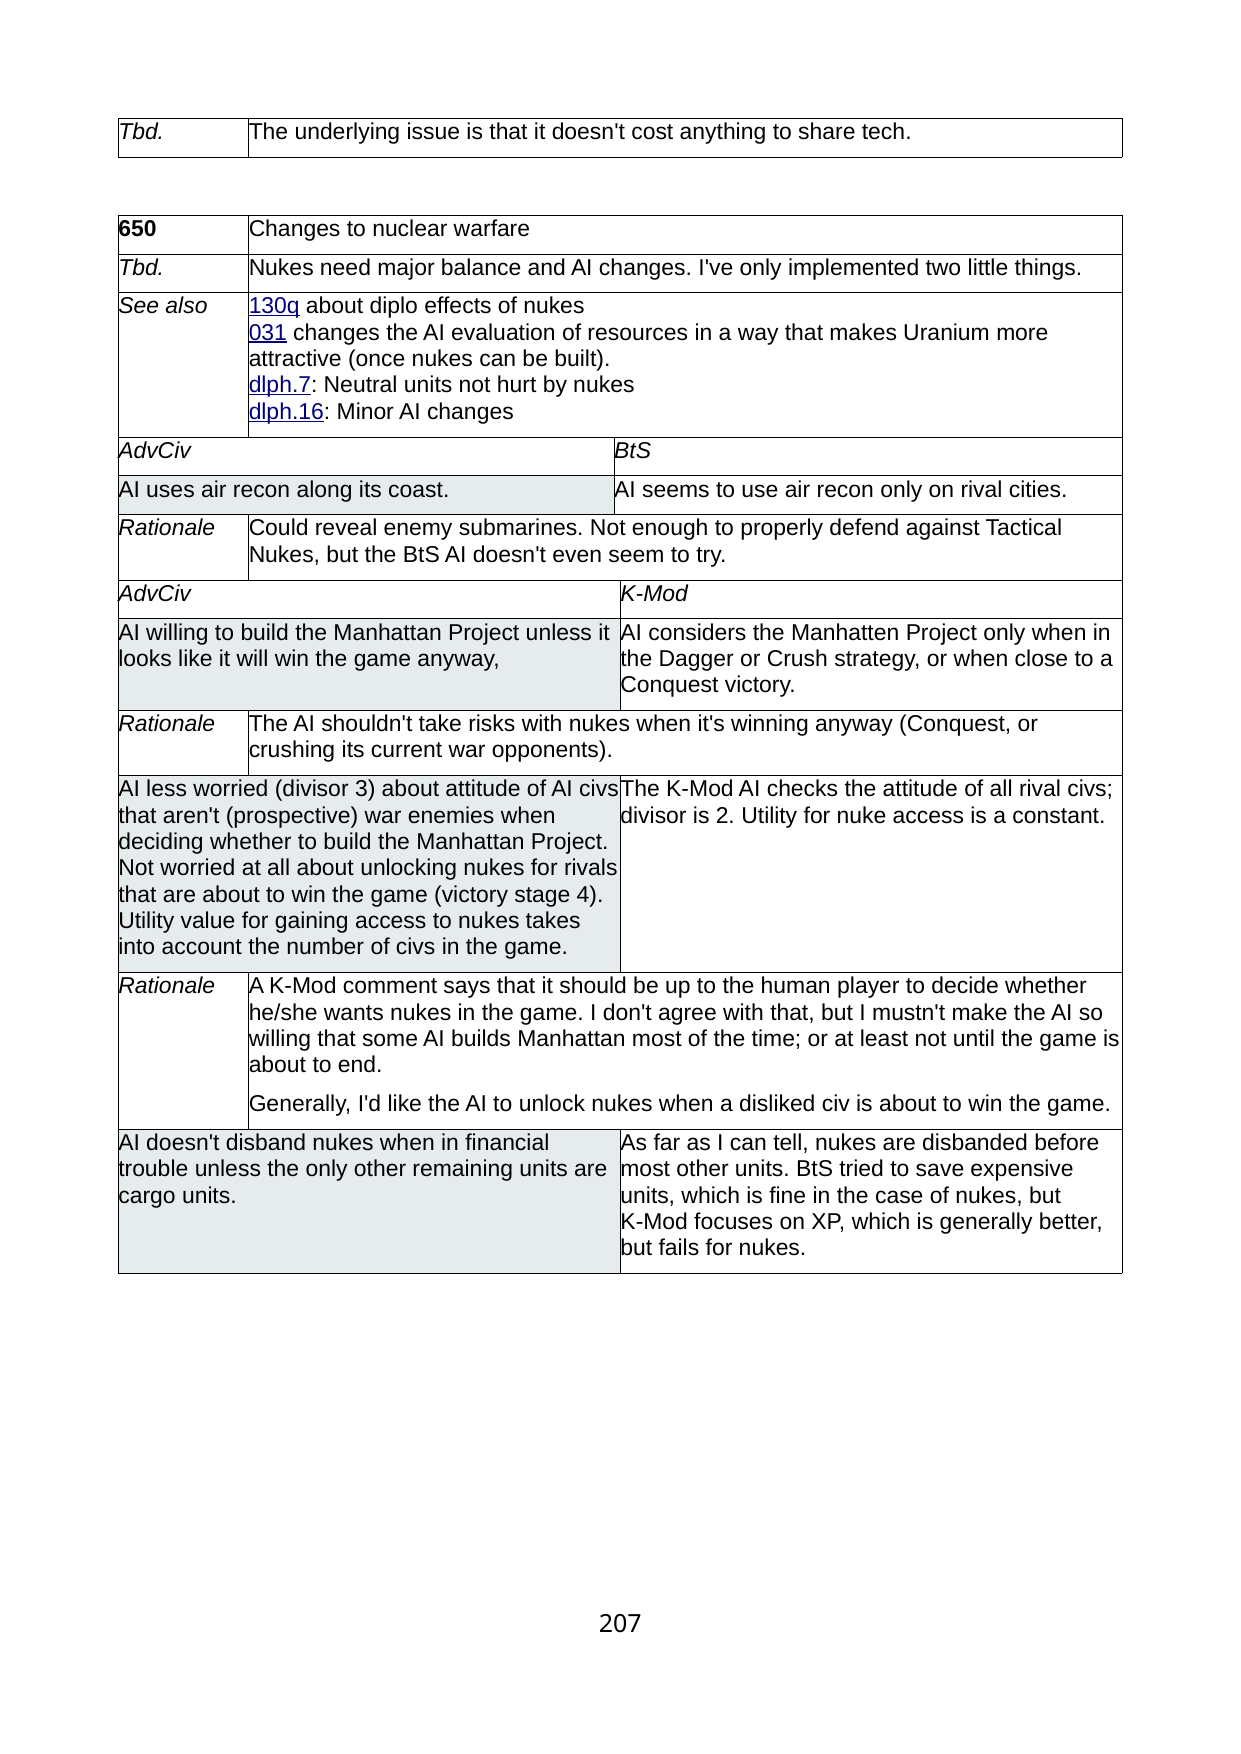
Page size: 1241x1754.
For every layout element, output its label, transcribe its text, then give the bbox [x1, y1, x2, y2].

table_cell AI seems to use air recon only on rival cities. [615, 476, 1122, 514]
table_cell AdvCiv [119, 581, 620, 618]
table_cell As far as I can tell, nukes are disbanded before most other units. BtS tried to save expensive units, which is fine in the case of nukes, but K‑Mod focuses on XP, which is generally better, but fails for nukes. [621, 1130, 1122, 1273]
table_cell AdvCiv [119, 438, 614, 475]
table_cell BtS [615, 438, 1122, 475]
table_cell Tbd. [119, 119, 248, 157]
table_cell Rationale [119, 515, 248, 579]
table_cell AI willing to build the Manhattan Project unless it looks like it will win the game anyway, [119, 619, 620, 710]
table_header Changes to nuclear warfare [249, 216, 1122, 253]
table_cell AI less worried (divisor 3) about attitude of AI civs that aren't (prospective) war enemies when deciding whether to build the Manhattan Project. Not worried at all about unlocking nukes for rivals that are about to win the game (victory stage 4). Utility value for gaining access to nukes takes into account the number of civs in the game. [119, 776, 620, 972]
table_cell AI uses air recon along its coast. [119, 476, 614, 514]
table_cell Could reveal enemy submarines. Not enough to properly defend against Tactical Nukes, but the BtS AI doesn't even seem to try. [249, 515, 1122, 579]
table_cell Rationale [119, 711, 248, 775]
table_cell The AI shouldn't take risks with nukes when it's winning anyway (Conquest, or crushing its current war opponents). [249, 711, 1122, 775]
table_cell A K-Mod comment says that it should be up to the human player to decide whether he/she wants nukes in the game. I don't agree with that, but I mustn't make the AI so willing that some AI builds Manhattan most of the time; or at least not until the game is about to end. Generally, I'd like the AI to unlock nukes when a disliked civ is about to win the game. [249, 973, 1122, 1129]
table_header 650 [119, 216, 248, 253]
table_cell 130q about diplo effects of nukes 031 changes the AI evaluation of resources in a way that makes Uranium more attractive (once nukes can be built). dlph.7: Neutral units not hurt by nukes dlph.16: Minor AI changes [249, 293, 1122, 437]
table_cell The underlying issue is that it doesn't cost anything to share tech. [249, 119, 1122, 157]
table_cell K-Mod [621, 581, 1122, 618]
table_cell Nukes need major balance and AI changes. I've only implemented two little things. [249, 255, 1122, 292]
table_cell The K-Mod AI checks the attitude of all rival civs; divisor is 2. Utility for nuke access is a constant. [621, 776, 1122, 972]
table_cell See also [119, 293, 248, 437]
table_cell Tbd. [119, 255, 248, 292]
table_cell AI doesn't disband nukes when in financial trouble unless the only other remaining units are cargo units. [119, 1130, 620, 1273]
table_cell AI considers the Manhatten Project only when in the Dagger or Crush strategy, or when close to a Conquest victory. [621, 619, 1122, 710]
table_cell Rationale [119, 973, 248, 1129]
